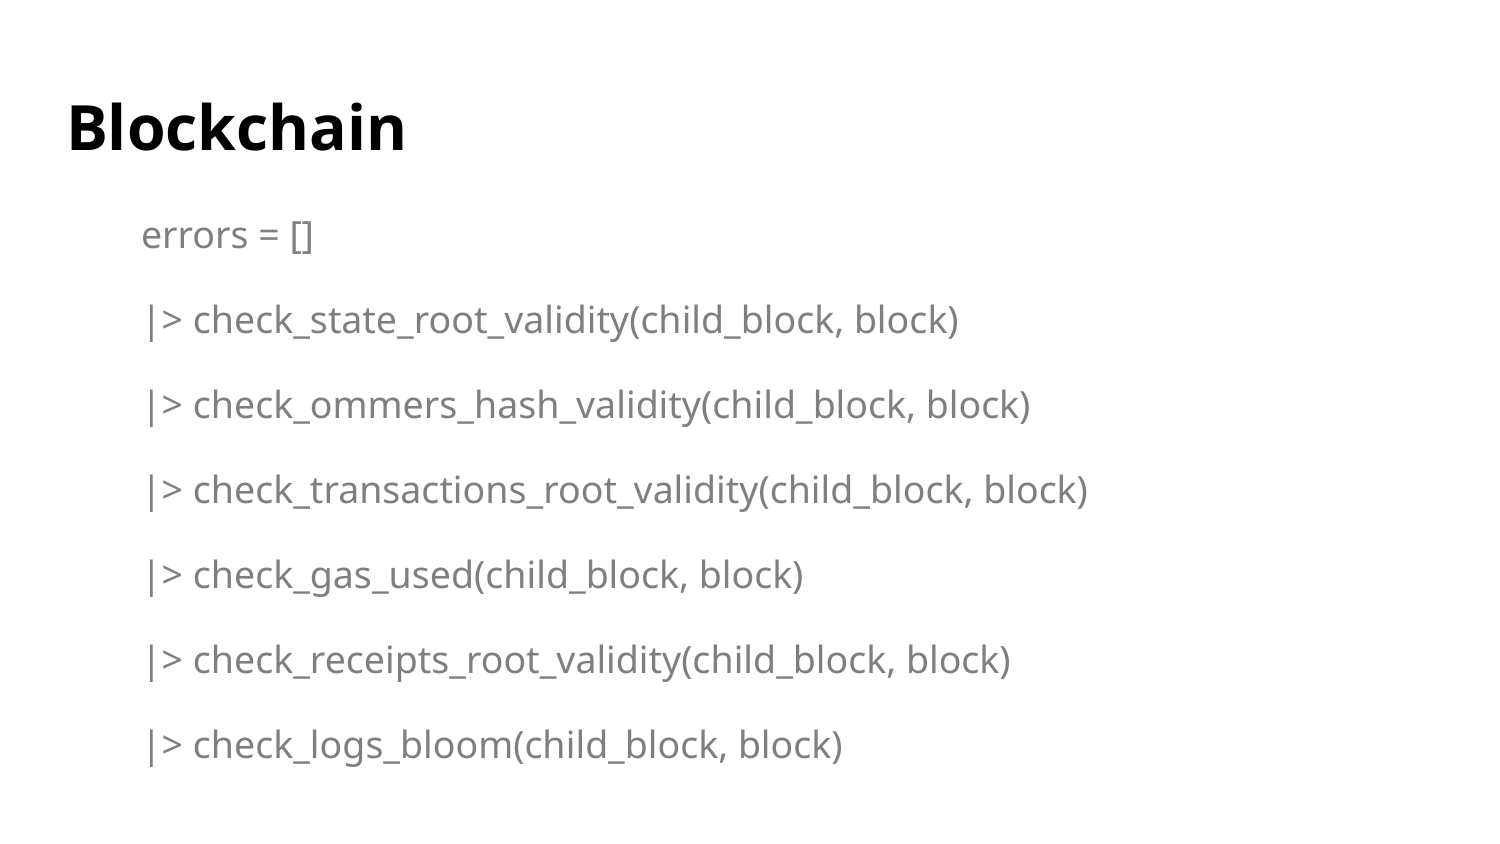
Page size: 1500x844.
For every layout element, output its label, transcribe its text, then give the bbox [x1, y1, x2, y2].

list errors = [] |> check_state_root_validity(child_block, block) |> check_ommers_hash_validity(child_block, block) |> check_transactions_root_validity(child_block, block) |> check_gas_used(child_block, block) |> check_receipts_root_validity(child_block, block) |> check_logs_bloom(child_block, block) [51, 189, 1449, 750]
title Blockchain [51, 72, 1449, 176]
